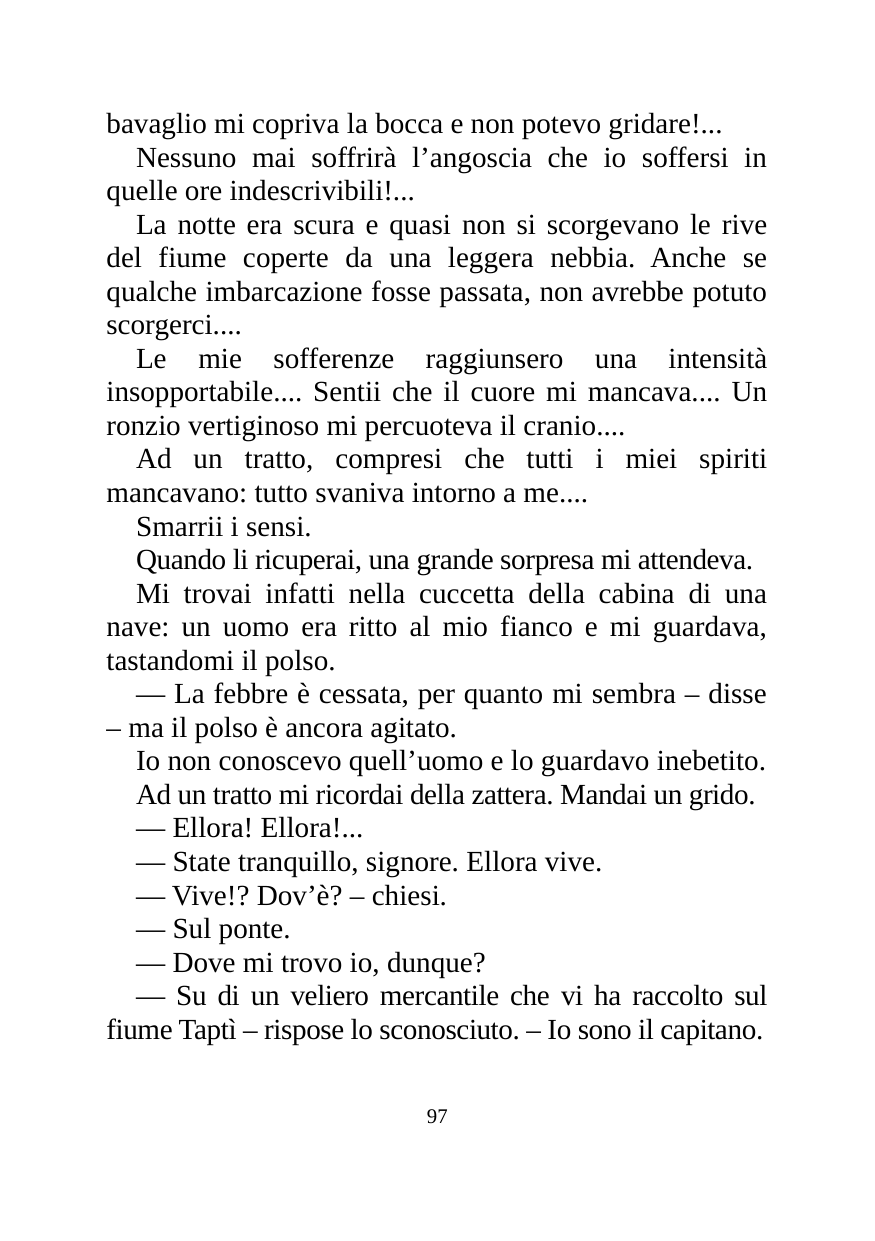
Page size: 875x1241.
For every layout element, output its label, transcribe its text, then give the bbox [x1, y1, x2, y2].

text Quando li ricuperai, una grande sorpresa mi attendeva. [106, 542, 768, 576]
text — Dove mi trovo io, dunque? [106, 945, 768, 978]
text — Sul ponte. [106, 911, 768, 945]
text — La febbre è cessata, per quanto mi sembra – disse – ma il polso è ancora agitato. [106, 676, 768, 743]
text Smarrii i sensi. [106, 509, 768, 542]
text — Vive!? Dov’è? – chiesi. [106, 878, 768, 911]
text — State tranquillo, signore. Ellora vive. [106, 844, 768, 878]
text Io non conoscevo quell’uomo e lo guardavo inebetito. [106, 743, 768, 777]
text Le mie sofferenze raggiunsero una intensità insopportabile.... Sentii che il cuore mi mancava.... Un ronzio vertiginoso mi percuoteva il cranio.... [106, 341, 768, 442]
text — Ellora! Ellora!... [106, 811, 768, 844]
text La notte era scura e quasi non si scorgevano le rive del fiume coperte da una leggera nebbia. Anche se qualche imbarcazione fosse passata, non avrebbe potuto scorgerci.... [106, 207, 768, 341]
text Ad un tratto, compresi che tutti i miei spiriti mancavano: tutto svaniva intorno a me.... [106, 442, 768, 509]
text Mi trovai infatti nella cuccetta della cabina di una nave: un uomo era ritto al mio fianco e mi guardava, tastandomi il polso. [106, 576, 768, 676]
text bavaglio mi copriva la bocca e non potevo gridare!... [106, 106, 768, 140]
text — Su di un veliero mercantile che vi ha raccolto sul fiume Taptì – rispose lo sconosciuto. – Io sono il capitano. [106, 978, 768, 1045]
text Ad un tratto mi ricordai della zattera. Mandai un grido. [106, 777, 768, 811]
text Nessuno mai soffrirà l’angoscia che io soffersi in quelle ore indescrivibili!... [106, 140, 768, 207]
